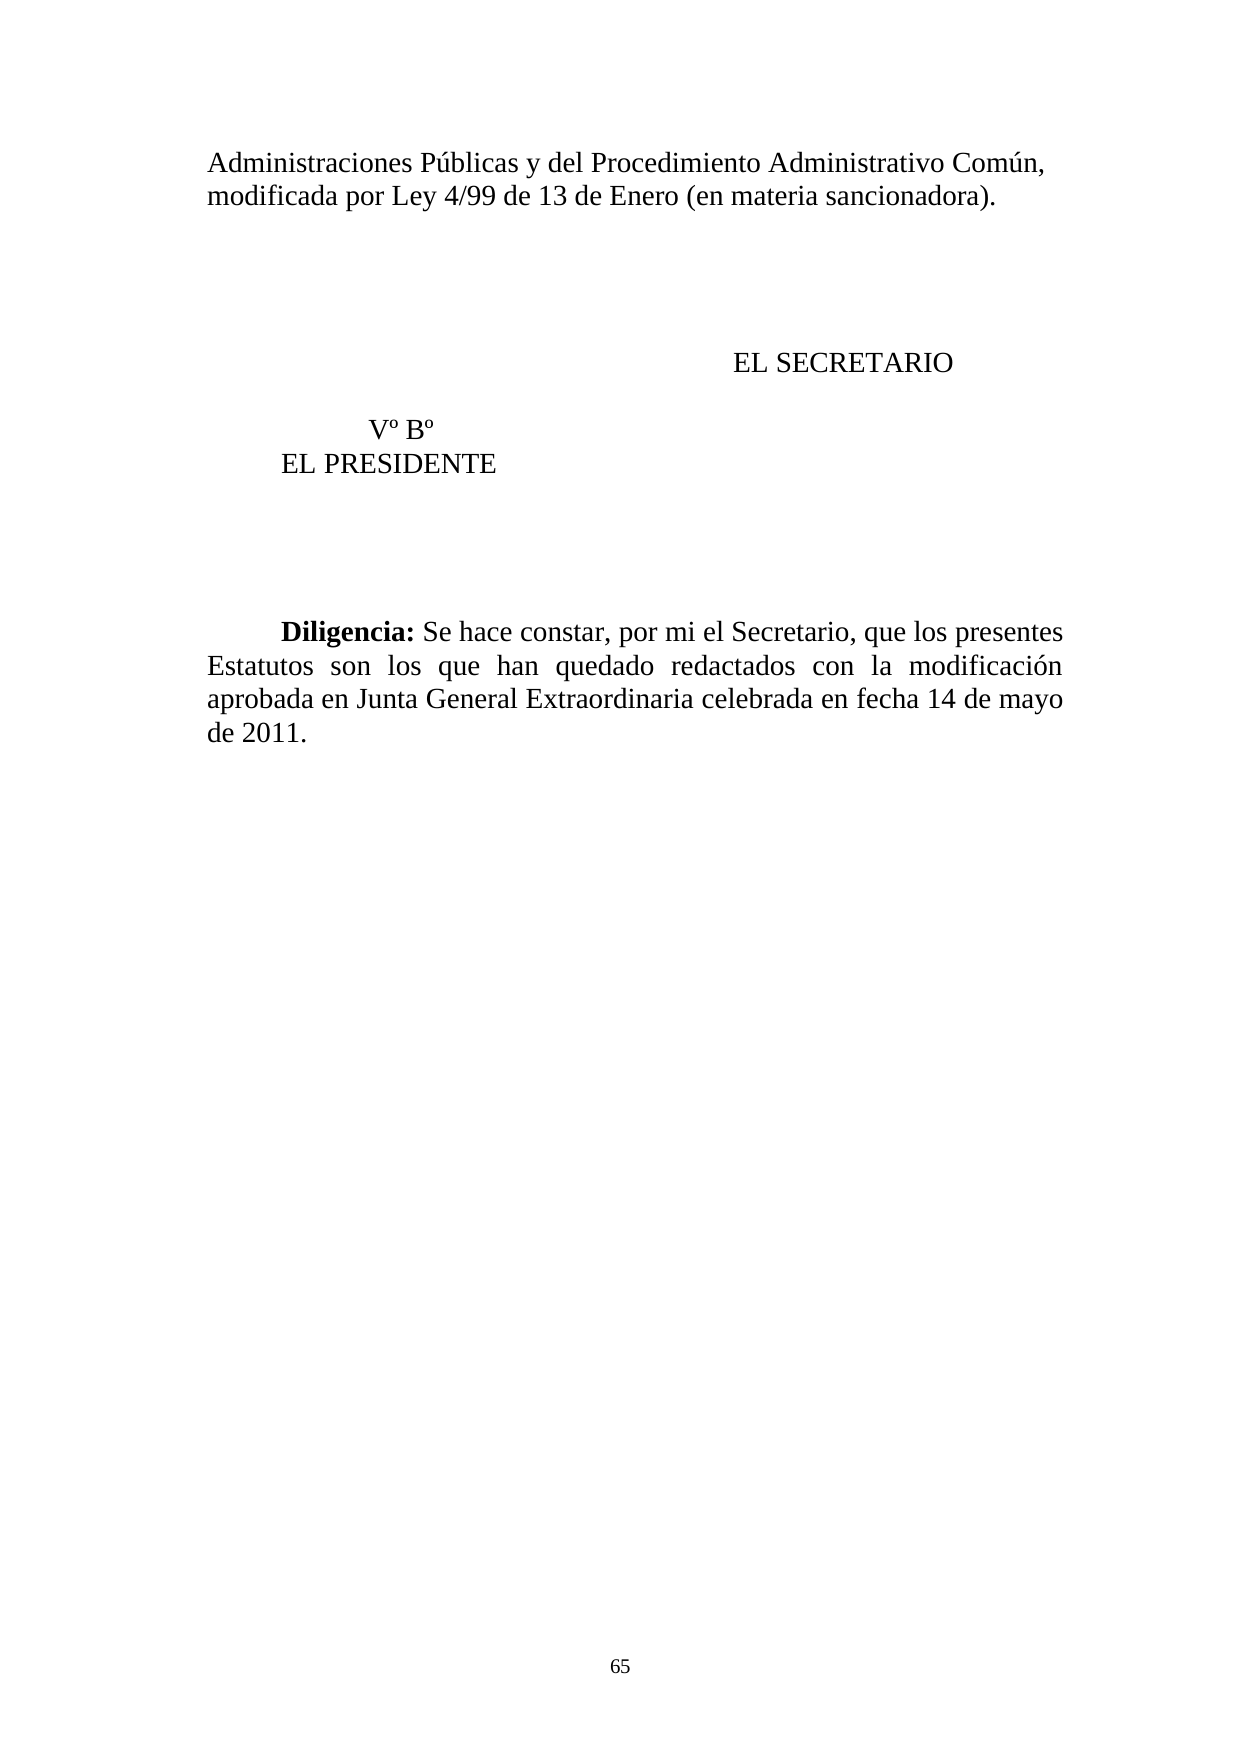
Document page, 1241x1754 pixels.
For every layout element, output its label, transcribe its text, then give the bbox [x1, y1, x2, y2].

text EL PRESIDENTE [281, 446, 1076, 480]
text Diligencia: Se hace constar, por mi el Secretario, que los presentes Estatutos son los que han quedado redactados con la modificación aprobada en Junta General Extraordinaria celebrada en fecha 14 de mayo de 2011. [207, 614, 1063, 748]
text Vº Bº [368, 413, 1076, 446]
text Administraciones Públicas y del Procedimiento Administrativo Común, modificada por Ley 4/99 de 13 de Enero (en materia sancionadora). [207, 145, 1076, 212]
text EL SECRETARIO [733, 345, 1076, 379]
